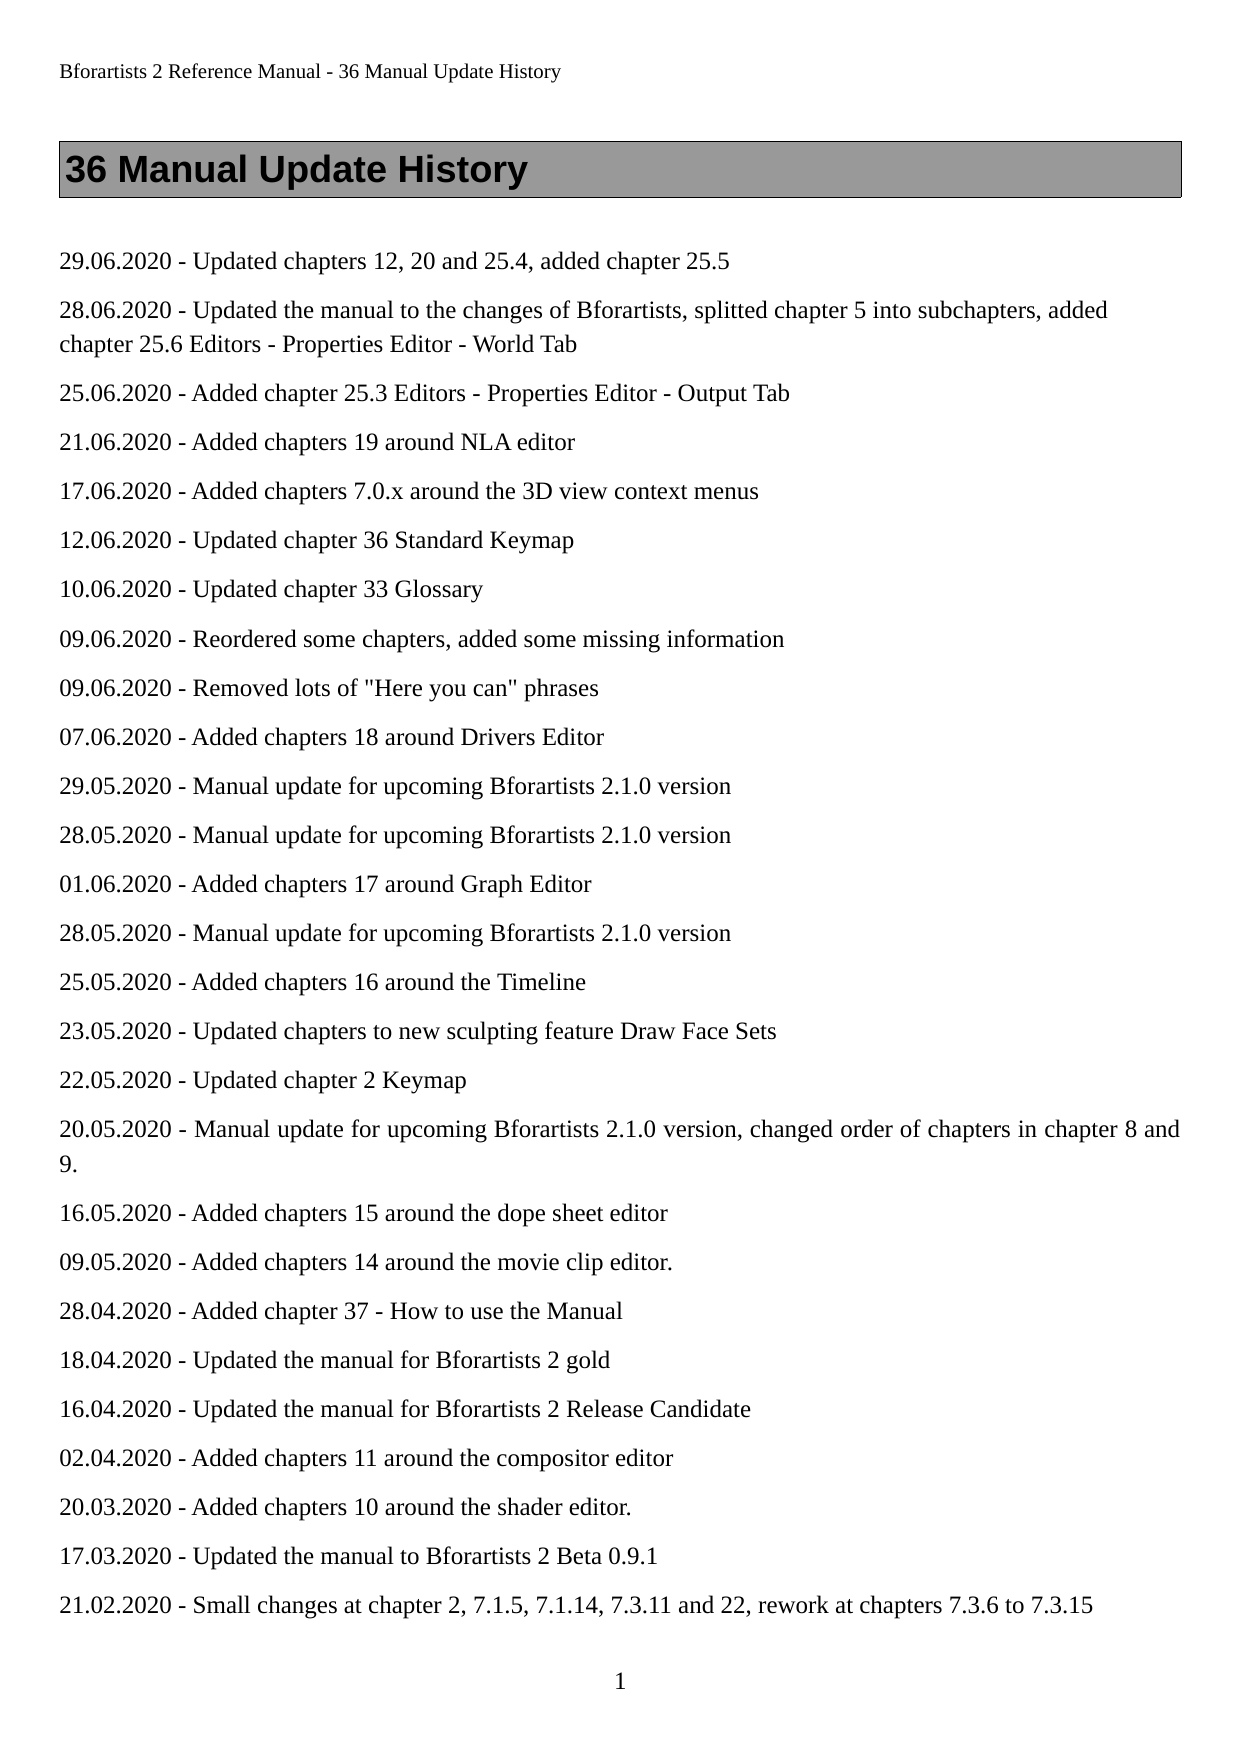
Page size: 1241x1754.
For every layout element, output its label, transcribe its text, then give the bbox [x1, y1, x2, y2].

text 07.06.2020 - Added chapters 18 around Drivers Editor [59, 722, 1181, 751]
text 28.05.2020 - Manual update for upcoming Bforartists 2.1.0 version [59, 820, 1181, 849]
text 09.06.2020 - Reordered some chapters, added some missing information [59, 624, 1181, 652]
text 28.05.2020 - Manual update for upcoming Bforartists 2.1.0 version [59, 918, 1181, 947]
text 21.02.2020 - Small changes at chapter 2, 7.1.5, 7.1.14, 7.3.11 and 22, rework at chapters 7.3.6 to 7.3.15 [59, 1590, 1181, 1619]
text 29.06.2020 - Updated chapters 12, 20 and 25.4, added chapter 25.5 [59, 246, 1181, 274]
text 02.04.2020 - Added chapters 11 around the compositor editor [59, 1443, 1181, 1472]
table_header 36 Manual Update History [60, 142, 1181, 197]
text 12.06.2020 - Updated chapter 36 Standard Keymap [59, 526, 1181, 554]
text 01.06.2020 - Added chapters 17 around Graph Editor [59, 869, 1181, 898]
text 21.06.2020 - Added chapters 19 around NLA editor [59, 427, 1181, 456]
text 18.04.2020 - Updated the manual for Bforartists 2 gold [59, 1345, 1181, 1374]
text 09.05.2020 - Added chapters 14 around the movie clip editor. [59, 1247, 1181, 1276]
text 25.05.2020 - Added chapters 16 around the Timeline [59, 967, 1181, 996]
text 20.05.2020 - Manual update for upcoming Bforartists 2.1.0 version, changed order of chapters in chapter 8 and 9. [59, 1114, 1181, 1177]
text 16.04.2020 - Updated the manual for Bforartists 2 Release Candidate [59, 1394, 1181, 1423]
text 25.06.2020 - Added chapter 25.3 Editors - Properties Editor - Output Tab [59, 378, 1181, 407]
text 17.03.2020 - Updated the manual to Bforartists 2 Beta 0.9.1 [59, 1541, 1181, 1570]
text 23.05.2020 - Updated chapters to new sculpting feature Draw Face Sets [59, 1016, 1181, 1045]
text 16.05.2020 - Added chapters 15 around the dope sheet editor [59, 1198, 1181, 1227]
text 20.03.2020 - Added chapters 10 around the shader editor. [59, 1492, 1181, 1521]
text 28.04.2020 - Added chapter 37 - How to use the Manual [59, 1296, 1181, 1325]
text 17.06.2020 - Added chapters 7.0.x around the 3D view context menus [59, 476, 1181, 505]
text 22.05.2020 - Updated chapter 2 Keymap [59, 1065, 1181, 1094]
text 29.05.2020 - Manual update for upcoming Bforartists 2.1.0 version [59, 771, 1181, 799]
text 28.06.2020 - Updated the manual to the changes of Bforartists, splitted chapter 5 into subchapters, added chapter 25.6 Editors - Properties Editor - World Tab [59, 295, 1181, 358]
text 09.06.2020 - Removed lots of "Here you can" phrases [59, 673, 1181, 701]
text 10.06.2020 - Updated chapter 33 Glossary [59, 574, 1181, 603]
